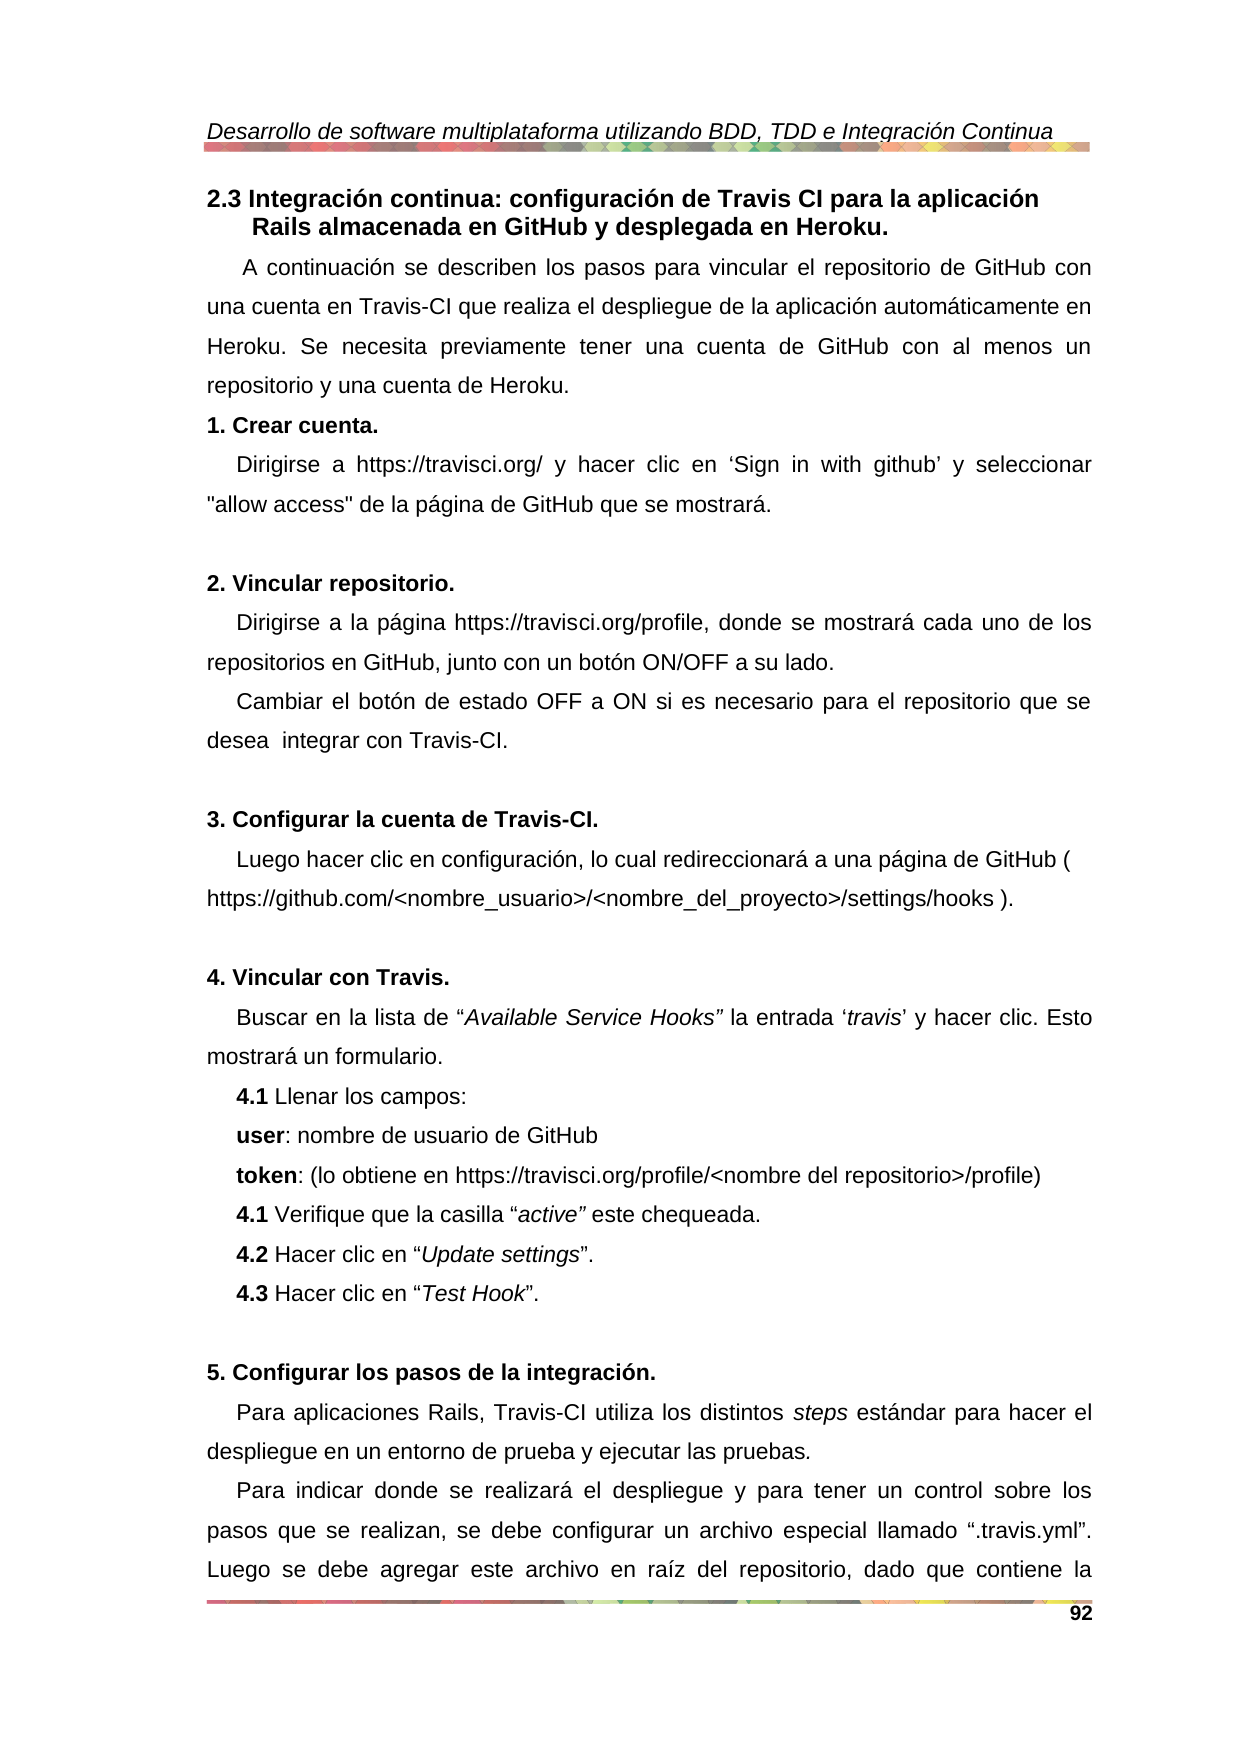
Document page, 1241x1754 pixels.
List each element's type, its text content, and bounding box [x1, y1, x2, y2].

text [206, 1600, 1093, 1604]
text 4. Vincular con Travis. [207, 964, 1093, 991]
text Para aplicaciones Rails, Travis-CI utiliza los distintos steps estándar para hacer el despliegue en un entorno de prueba y ejecutar las pruebas. [207, 1398, 1093, 1464]
text A continuación se describen los pasos para vincular el repositorio de GitHub con una cuenta en Travis-CI que realiza el despliegue de la aplicación automáticamente en Heroku. Se necesita previamente tener una cuenta de GitHub con al menos un repositorio y una cuenta de Heroku. [207, 254, 1093, 398]
text 1. Crear cuenta. [207, 412, 1093, 438]
subtitle 2.3 Integración continua: configuración de Travis CI para la aplicación Rails almacenada en GitHub y desplegada en Heroku. [207, 184, 1093, 241]
text Dirigirse a https://travis­ci.org/ y hacer clic en ‘Sign in with github’ y seleccionar "allow access" de la página de GitHub que se mostrará. [207, 451, 1093, 517]
text 5. Configurar los pasos de la integración. [207, 1359, 1093, 1385]
text token: (lo obtiene en https://travis­ci.org/profile/<nombre del repositorio>/profile) [207, 1162, 1093, 1188]
text Buscar en la lista de “Available Service Hooks” la entrada ‘travis’ y hacer clic. Esto mostrará un formulario. [207, 1004, 1093, 1069]
text Luego hacer clic en configuración, lo cual redireccionará a una página de GitHub ( [207, 846, 1093, 872]
text [203, 142, 1090, 152]
text 3. Configurar la cuenta de Travis-CI. [207, 806, 1093, 833]
text https://github.com/<nombre_usuario>/<nombre_del_proyecto>/settings/hooks ). [207, 885, 1093, 912]
text 4.2 Hacer clic en “Update settings”. [207, 1241, 1093, 1267]
text Dirigirse a la página https://travis­ci.org/profile, donde se mostrará cada uno de los repositorios en GitHub, junto con un botón ON/OFF a su lado. [207, 609, 1093, 675]
text 4.1 Verifique que la casilla “active” este chequeada. [207, 1201, 1093, 1227]
text 2. Vincular repositorio. [207, 569, 1093, 596]
text 4.1 Llenar los campos: [207, 1083, 1093, 1109]
text 4.3 Hacer clic en “Test Hook”. [207, 1280, 1093, 1306]
text Cambiar el botón de estado OFF a ON si es necesario para el repositorio que se desea integrar con Travis-CI. [207, 688, 1093, 754]
text Para indicar donde se realizará el despliegue y para tener un control sobre los pasos que se realizan, se debe configurar un archivo especial llamado “.travis.yml”. Luego se debe agregar este archivo en raíz del repositorio, dado que contiene la [207, 1477, 1093, 1583]
text user: nombre de usuario de GitHub [207, 1122, 1093, 1148]
